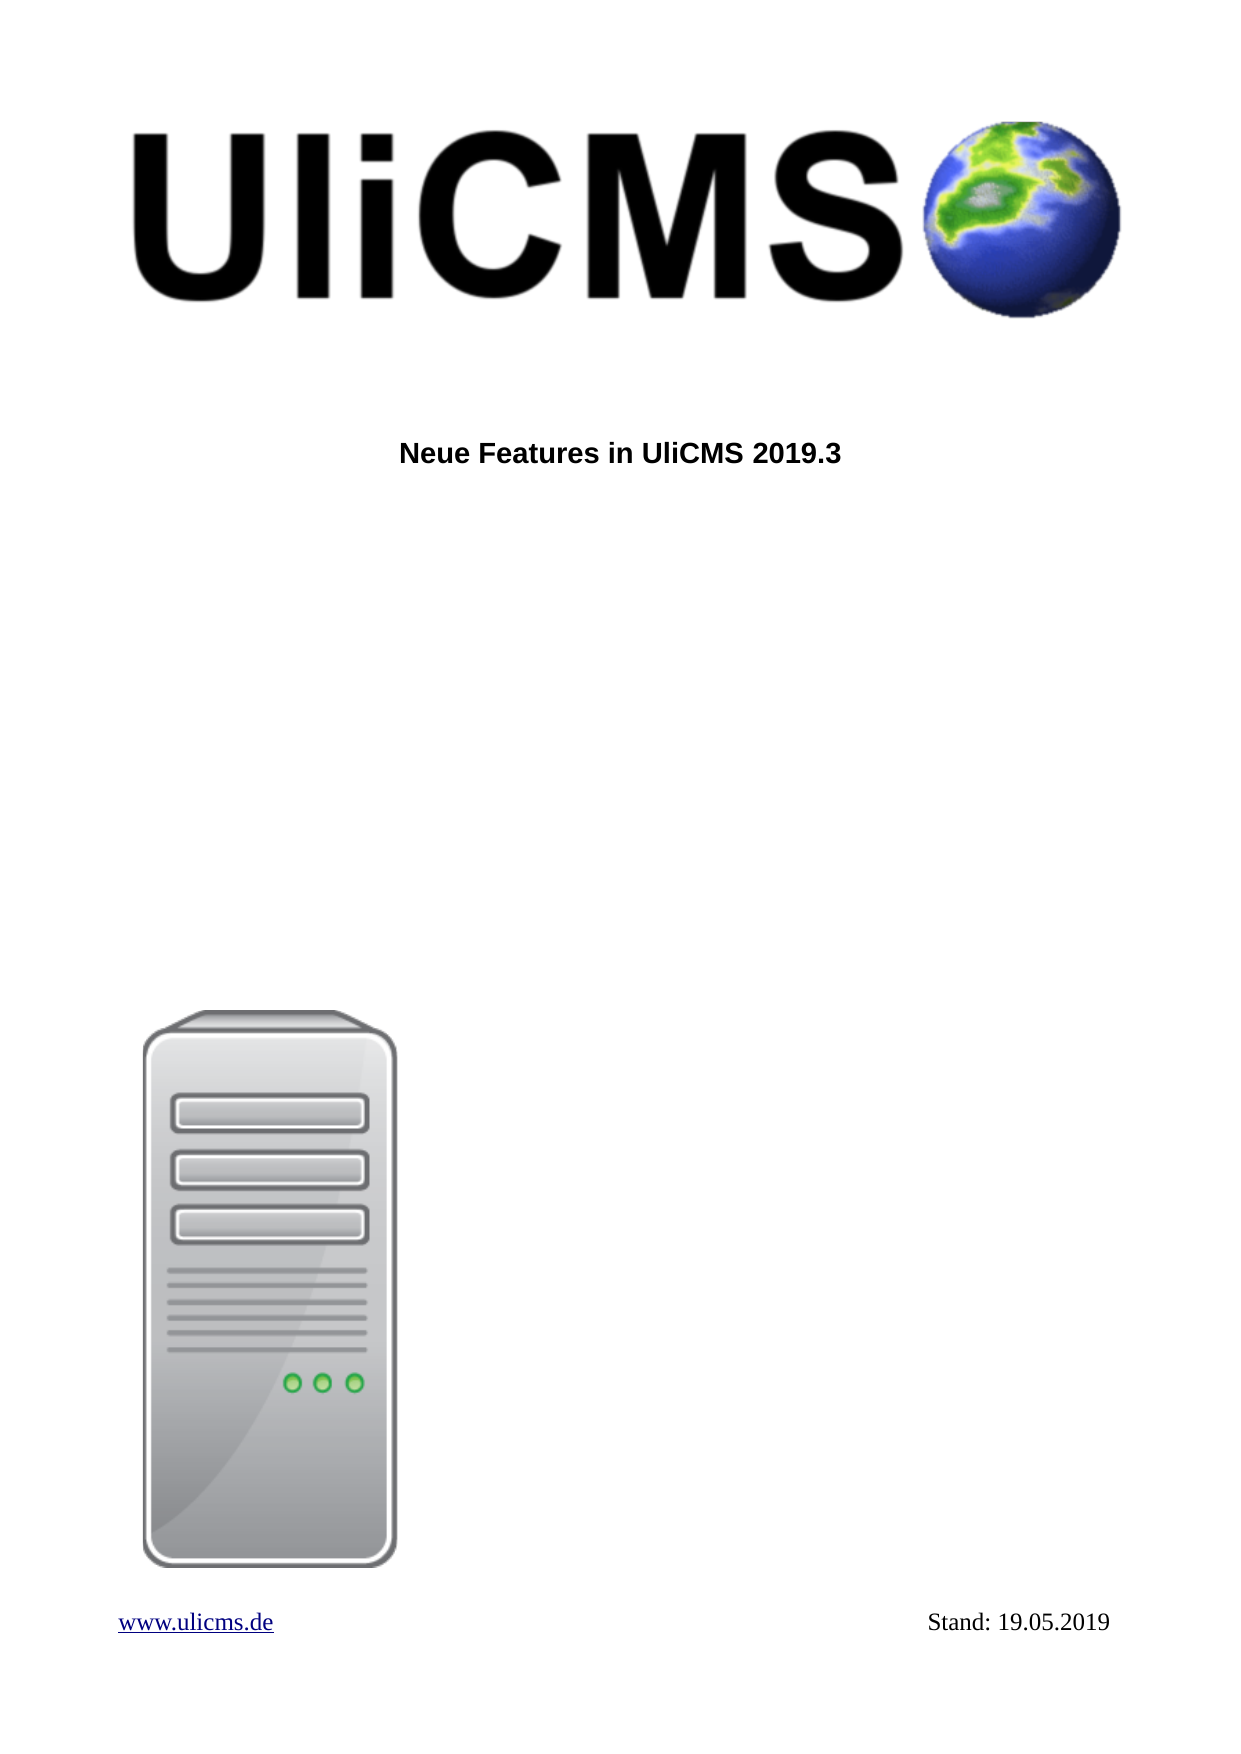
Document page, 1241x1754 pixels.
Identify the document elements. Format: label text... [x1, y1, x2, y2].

picture [142, 1010, 398, 1568]
subtitle Neue Features in UliCMS 2019.3 [118, 436, 1122, 470]
picture [118, 118, 1123, 326]
